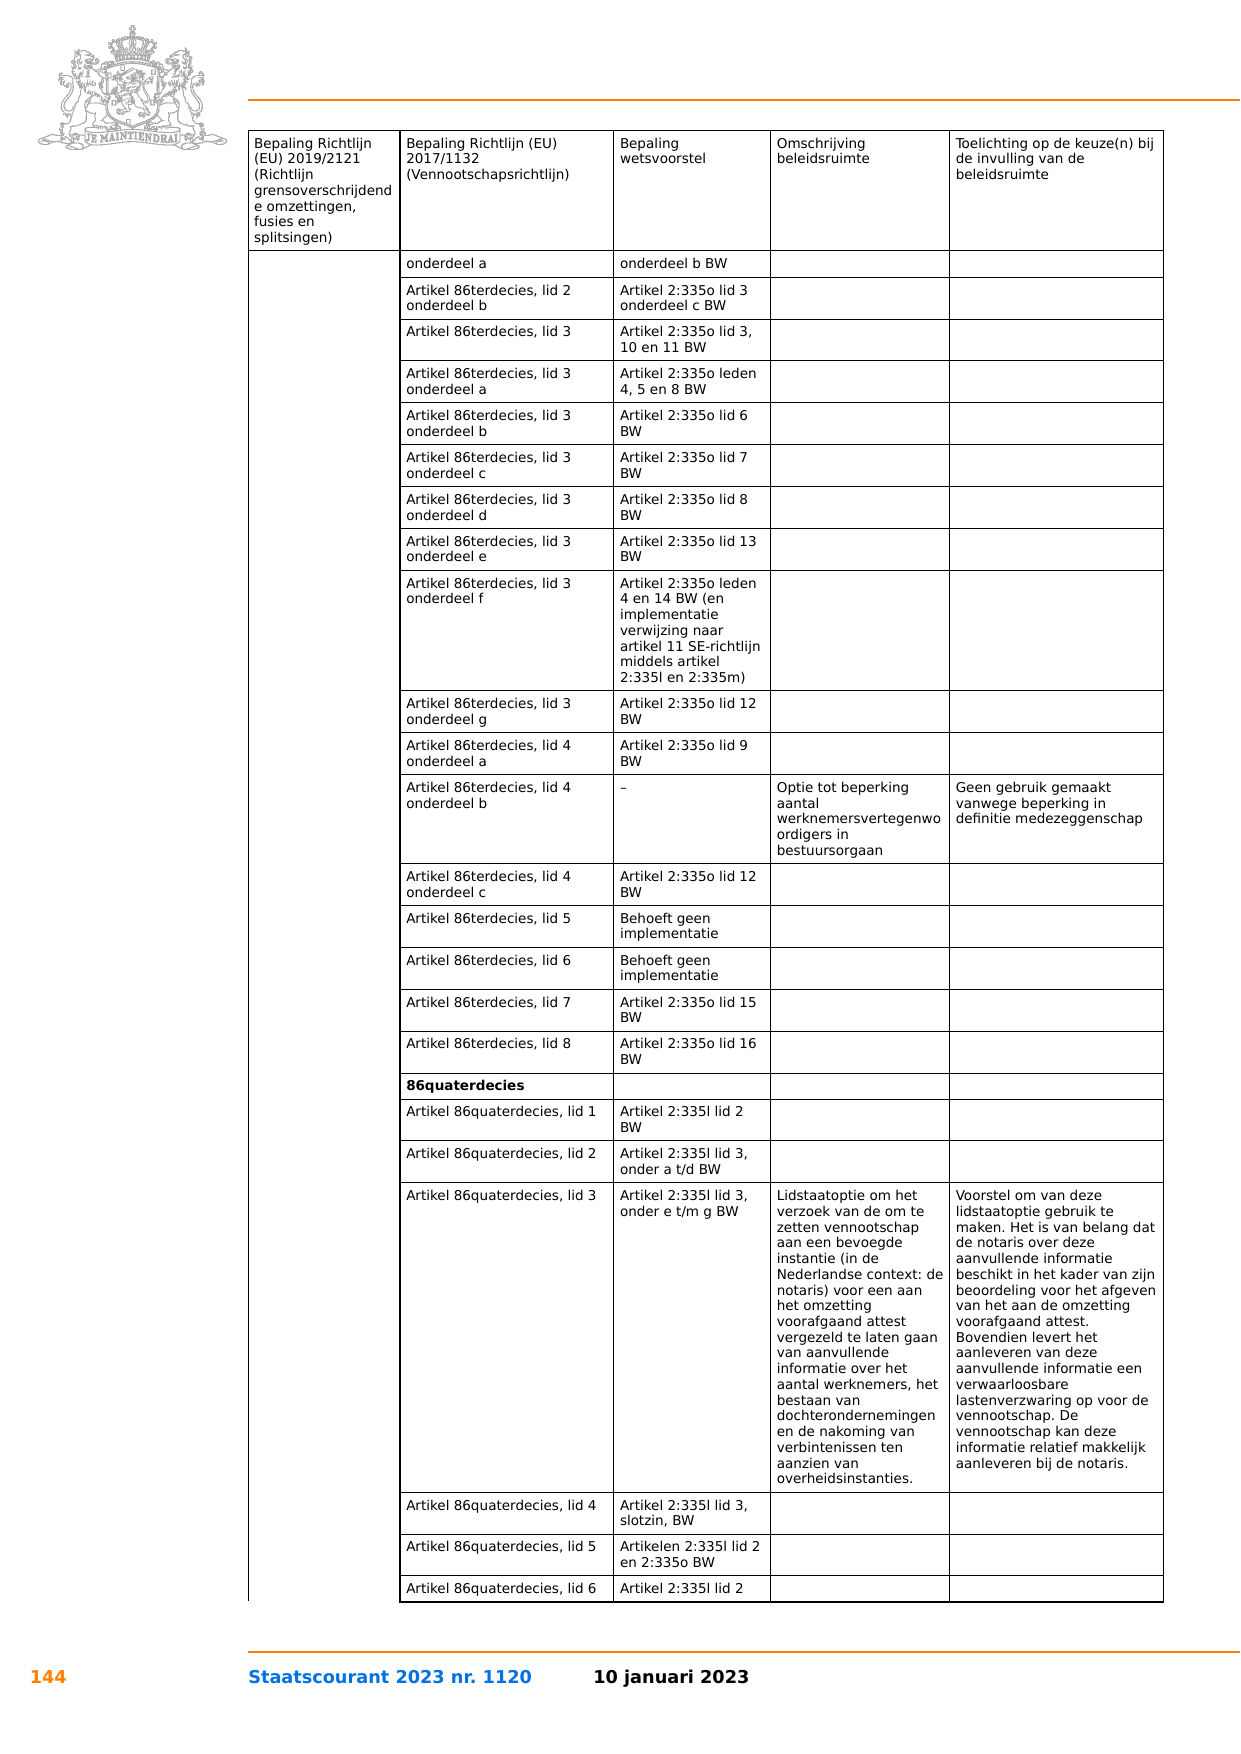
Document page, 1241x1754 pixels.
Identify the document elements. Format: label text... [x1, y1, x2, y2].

table_cell Artikel 86terdecies, lid 3 [401, 320, 613, 360]
table_cell [950, 1141, 1163, 1182]
table_cell Artikel 86terdecies, lid 3 onderdeel f [401, 571, 613, 690]
table_cell [950, 990, 1163, 1031]
table_cell Artikel 2:335o lid 12 BW [614, 691, 770, 732]
table_cell [771, 990, 949, 1031]
table_cell Lidstaatoptie om het verzoek van de om te zetten vennootschap aan een bevoegde instantie (in de Nederlandse context: de notaris) voor een aan het omzetting voorafgaand attest vergezeld te laten gaan van aanvullende informatie over het aantal werknemers, het bestaan van dochterondernemingen en de nakoming van verbintenissen ten aanzien van overheidsinstanties. [771, 1183, 949, 1492]
table_cell [950, 1100, 1163, 1140]
table_cell onderdeel a [401, 251, 613, 277]
table_cell [249, 402, 399, 444]
table_cell [771, 251, 949, 277]
table_cell [771, 906, 949, 947]
table_cell [614, 1074, 770, 1098]
table_cell [950, 251, 1163, 277]
table_cell Artikel 86terdecies, lid 4 onderdeel a [401, 733, 613, 774]
table_cell [771, 1074, 949, 1098]
table_cell [249, 1182, 399, 1492]
table_cell [950, 691, 1163, 732]
table_cell [771, 403, 949, 444]
table_cell Artikel 86terdecies, lid 3 onderdeel c [401, 445, 613, 486]
table_cell [771, 733, 949, 774]
table_cell Artikel 2:335o lid 7 BW [614, 445, 770, 486]
table_cell – [614, 775, 770, 863]
table_cell [249, 1073, 399, 1098]
table_cell [771, 864, 949, 905]
table_cell Artikel 2:335o lid 13 BW [614, 529, 770, 570]
table_cell Artikel 86terdecies, lid 3 onderdeel g [401, 691, 613, 732]
table_cell Artikel 86terdecies, lid 3 onderdeel a [401, 361, 613, 402]
table_cell Artikel 86terdecies, lid 3 onderdeel d [401, 487, 613, 528]
table_cell [950, 733, 1163, 774]
table_cell Artikel 86terdecies, lid 5 [401, 906, 613, 947]
table_cell Artikel 86terdecies, lid 2 onderdeel b [401, 278, 613, 318]
table_cell [950, 320, 1163, 360]
table_cell [950, 361, 1163, 402]
table_cell [950, 445, 1163, 486]
table_cell [249, 360, 399, 402]
table_cell Artikel 86terdecies, lid 4 onderdeel b [401, 775, 613, 863]
table_cell [249, 277, 399, 318]
table_cell [950, 571, 1163, 690]
table_cell Artikel 86quaterdecies, lid 2 [401, 1141, 613, 1182]
table_cell Artikel 86quaterdecies, lid 3 [401, 1183, 613, 1492]
table_cell [950, 1074, 1163, 1098]
table_cell Artikel 2:335l lid 2 [614, 1576, 770, 1601]
table_cell Artikel 86terdecies, lid 6 [401, 948, 613, 989]
table_cell Geen gebruik gemaakt vanwege beperking in definitie medezeggenschap [950, 775, 1163, 863]
table_cell [249, 528, 399, 570]
table_cell Voorstel om van deze lidstaatoptie gebruik te maken. Het is van belang dat de notaris over deze aanvullende informatie beschikt in het kader van zijn beoordeling voor het afgeven van het aan de omzetting voorafgaand attest. Bovendien levert het aanleveren van deze aanvullende informatie een verwaarloosbare lastenverzwaring op voor de vennootschap. De vennootschap kan deze informatie relatief makkelijk aanleveren bij de notaris. [950, 1183, 1163, 1492]
table_cell [249, 1140, 399, 1182]
table_cell [950, 487, 1163, 528]
table_cell [249, 1099, 399, 1140]
table_cell [950, 864, 1163, 905]
table_cell [771, 361, 949, 402]
table_cell [249, 774, 399, 863]
table_cell [249, 570, 399, 690]
table_cell Artikel 86terdecies, lid 3 onderdeel e [401, 529, 613, 570]
table_cell Artikel 2:335o leden 4, 5 en 8 BW [614, 361, 770, 402]
table_header Bepaling wetsvoorstel [614, 131, 770, 250]
table_cell Artikel 2:335l lid 2 BW [614, 1100, 770, 1140]
table_cell [950, 906, 1163, 947]
table_cell Artikel 86terdecies, lid 3 onderdeel b [401, 403, 613, 444]
table_cell Artikel 86quaterdecies, lid 6 [401, 1576, 613, 1601]
table_cell Artikel 2:335o lid 12 BW [614, 864, 770, 905]
table_cell [249, 319, 399, 360]
table_cell Behoeft geen implementatie [614, 906, 770, 947]
table_cell [249, 1534, 399, 1575]
table_header Bepaling Richtlijn (EU) 2019/2121 (Richtlijn grensoverschrijdende omzettingen, fusies en splitsingen) [249, 131, 399, 250]
table_cell [249, 1492, 399, 1533]
table_cell [950, 1576, 1163, 1601]
table_cell [771, 948, 949, 989]
table_cell [249, 1575, 399, 1601]
table_cell [950, 529, 1163, 570]
table_cell [249, 1031, 399, 1072]
table_cell [771, 691, 949, 732]
table_cell Artikel 2:335o lid 3, 10 en 11 BW [614, 320, 770, 360]
table_cell Artikel 2:335o leden 4 en 14 BW (en implementatie verwijzing naar artikel 11 SE-richtlijn middels artikel 2:335l en 2:335m) [614, 571, 770, 690]
table_cell Artikel 86terdecies, lid 4 onderdeel c [401, 864, 613, 905]
table_cell [950, 948, 1163, 989]
table_cell [771, 445, 949, 486]
table_cell [249, 989, 399, 1031]
table_cell 86quaterdecies [401, 1074, 613, 1098]
table_cell [771, 1141, 949, 1182]
table_cell [249, 444, 399, 486]
table_cell Artikel 86terdecies, lid 7 [401, 990, 613, 1031]
table_cell Artikel 86terdecies, lid 8 [401, 1032, 613, 1072]
table_cell [771, 278, 949, 318]
table_cell [249, 947, 399, 989]
table_cell Artikel 2:335o lid 8 BW [614, 487, 770, 528]
table_cell [771, 1032, 949, 1072]
table_cell Optie tot beperking aantal werknemersvertegenwoordigers in bestuursorgaan [771, 775, 949, 863]
table_cell Artikelen 2:335l lid 2 en 2:335o BW [614, 1535, 770, 1575]
table_cell [249, 690, 399, 732]
table_cell Artikel 2:335l lid 3, slotzin, BW [614, 1493, 770, 1533]
table_cell Artikel 2:335l lid 3, onder e t/m g BW [614, 1183, 770, 1492]
table_cell [771, 571, 949, 690]
table_cell [950, 1032, 1163, 1072]
table_cell [771, 1576, 949, 1601]
table_cell Artikel 2:335l lid 3, onder a t/d BW [614, 1141, 770, 1182]
picture [38, 25, 227, 150]
table_cell Artikel 86quaterdecies, lid 5 [401, 1535, 613, 1575]
table_cell Artikel 2:335o lid 16 BW [614, 1032, 770, 1072]
table_cell [771, 1493, 949, 1533]
table_cell [950, 1535, 1163, 1575]
table_cell Artikel 2:335o lid 15 BW [614, 990, 770, 1031]
table_cell [249, 251, 399, 277]
table_cell [249, 486, 399, 528]
table_cell [950, 1493, 1163, 1533]
table_cell [771, 487, 949, 528]
table_cell Artikel 86quaterdecies, lid 4 [401, 1493, 613, 1533]
table_cell [249, 863, 399, 905]
table_header Toelichting op de keuze(n) bij de invulling van de beleidsruimte [950, 131, 1163, 250]
table_cell [771, 1535, 949, 1575]
table_cell onderdeel b BW [614, 251, 770, 277]
table_cell [249, 732, 399, 774]
table_cell Artikel 2:335o lid 3 onderdeel c BW [614, 278, 770, 318]
table_cell Artikel 86quaterdecies, lid 1 [401, 1100, 613, 1140]
table_cell [249, 905, 399, 947]
table_header Bepaling Richtlijn (EU) 2017/1132 (Vennootschapsrichtlijn) [401, 131, 613, 250]
table_cell Artikel 2:335o lid 9 BW [614, 733, 770, 774]
table_cell [950, 403, 1163, 444]
table_cell [771, 529, 949, 570]
table_cell [771, 1100, 949, 1140]
table_cell Behoeft geen implementatie [614, 948, 770, 989]
table_cell [950, 278, 1163, 318]
table_header Omschrijving beleidsruimte [771, 131, 949, 250]
table_cell Artikel 2:335o lid 6 BW [614, 403, 770, 444]
table_cell [771, 320, 949, 360]
